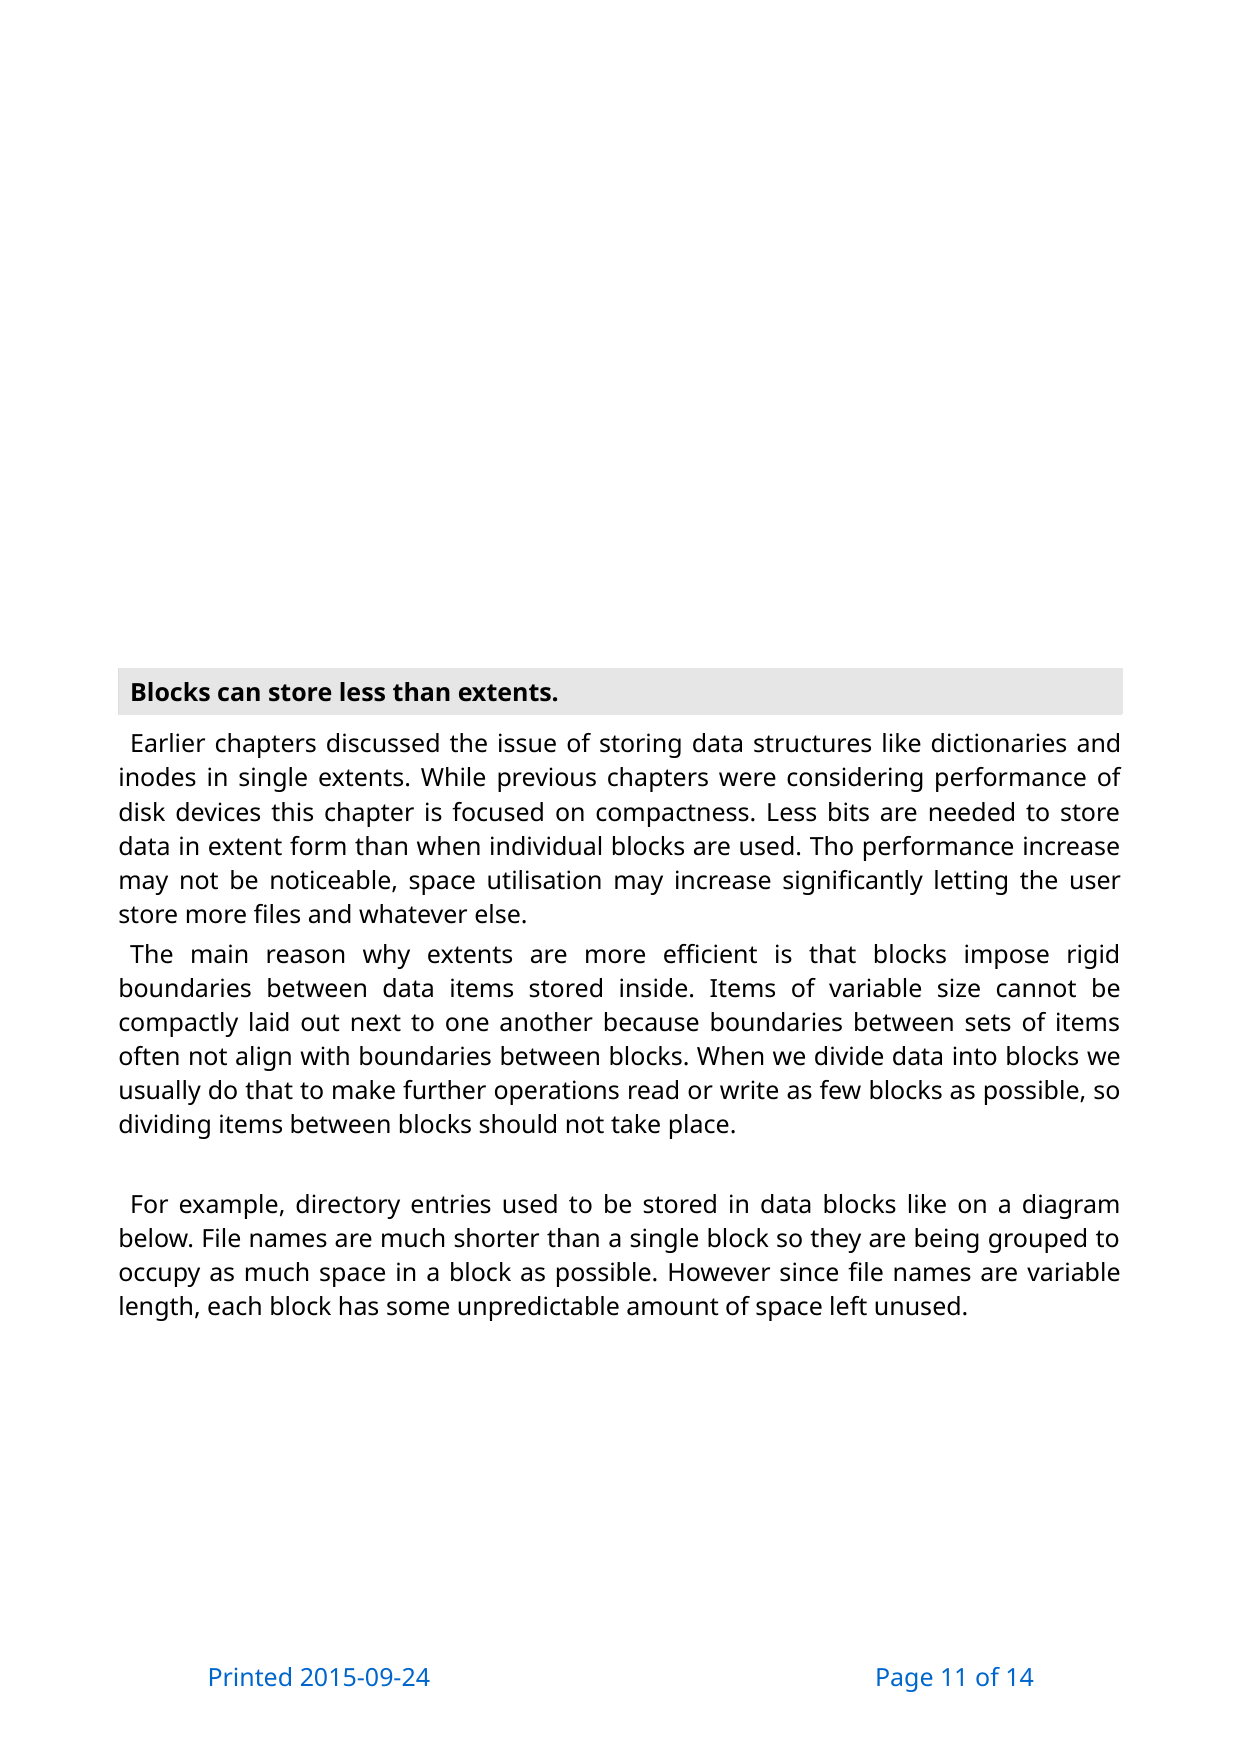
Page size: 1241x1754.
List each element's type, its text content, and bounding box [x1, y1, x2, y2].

text For example, directory entries used to be stored in data blocks like on a diagram below. File names are much shorter than a single block so they are being grouped to occupy as much space in a block as possible. However since file names are variable length, each block has some unpredictable amount of space left unused. [118, 1187, 1122, 1323]
subtitle Blocks can store less than extents. [119, 669, 1122, 714]
text The main reason why extents are more efficient is that blocks impose rigid boundaries between data items stored inside. Items of variable size cannot be compactly laid out next to one another because boundaries between sets of items often not align with boundaries between blocks. When we divide data into blocks we usually do that to make further operations read or write as few blocks as possible, so dividing items between blocks should not take place. [118, 936, 1122, 1141]
text Earlier chapters discussed the issue of storing data structures like dictionaries and inodes in single extents. While previous chapters were considering performance of disk devices this chapter is focused on compactness. Less bits are needed to store data in extent form than when individual blocks are used. Tho performance increase may not be noticeable, space utilisation may increase significantly letting the user store more files and whatever else. [118, 726, 1122, 930]
